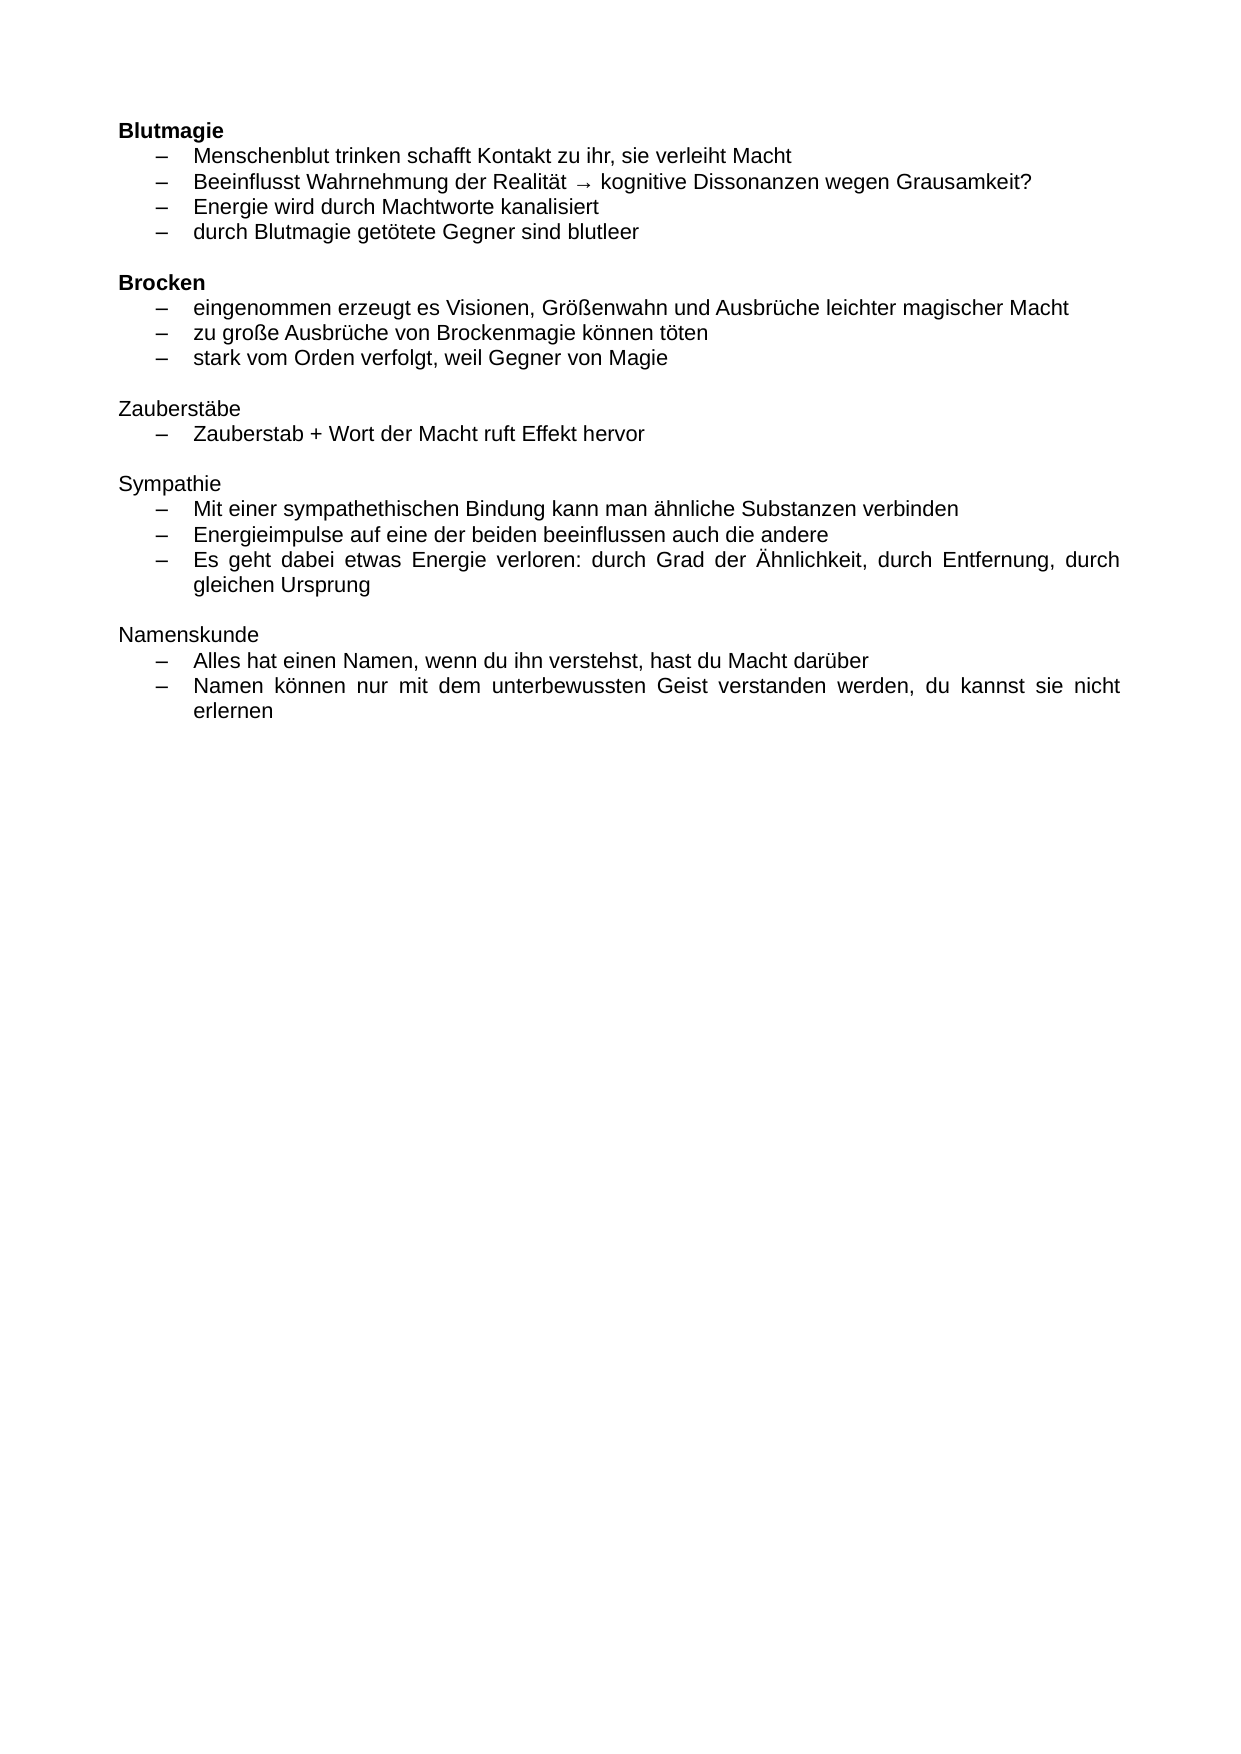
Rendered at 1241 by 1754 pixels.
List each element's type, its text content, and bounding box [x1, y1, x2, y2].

text Brocken [118, 269, 1122, 294]
list Namen können nur mit dem unterbewussten Geist verstanden werden, du kannst sie nicht erlernen [156, 673, 1122, 723]
list Alles hat einen Namen, wenn du ihn verstehst, hast du Macht darüber [156, 647, 1122, 673]
list durch Blutmagie getötete Gegner sind blutleer [156, 219, 1122, 244]
list Beeinflusst Wahrnehmung der Realität → kognitive Dissonanzen wegen Grausamkeit? [156, 168, 1122, 194]
list zu große Ausbrüche von Brockenmagie können töten [156, 320, 1122, 345]
list Energie wird durch Machtworte kanalisiert [156, 194, 1122, 219]
list stark vom Orden verfolgt, weil Gegner von Magie [156, 345, 1122, 370]
text Blutmagie [118, 118, 1122, 143]
list Mit einer sympathethischen Bindung kann man ähnliche Substanzen verbinden [156, 496, 1122, 521]
list Menschenblut trinken schafft Kontakt zu ihr, sie verleiht Macht [156, 143, 1122, 168]
text Namenskunde [118, 622, 1122, 647]
text Sympathie [118, 471, 1122, 496]
list Es geht dabei etwas Energie verloren: durch Grad der Ähnlichkeit, durch Entfernung, durch gleichen Ursprung [156, 547, 1122, 597]
list Zauberstab + Wort der Macht ruft Effekt hervor [156, 421, 1122, 446]
list eingenommen erzeugt es Visionen, Größenwahn und Ausbrüche leichter magischer Macht [156, 294, 1122, 320]
list Energieimpulse auf eine der beiden beeinflussen auch die andere [156, 521, 1122, 547]
text Zauberstäbe [118, 395, 1122, 421]
